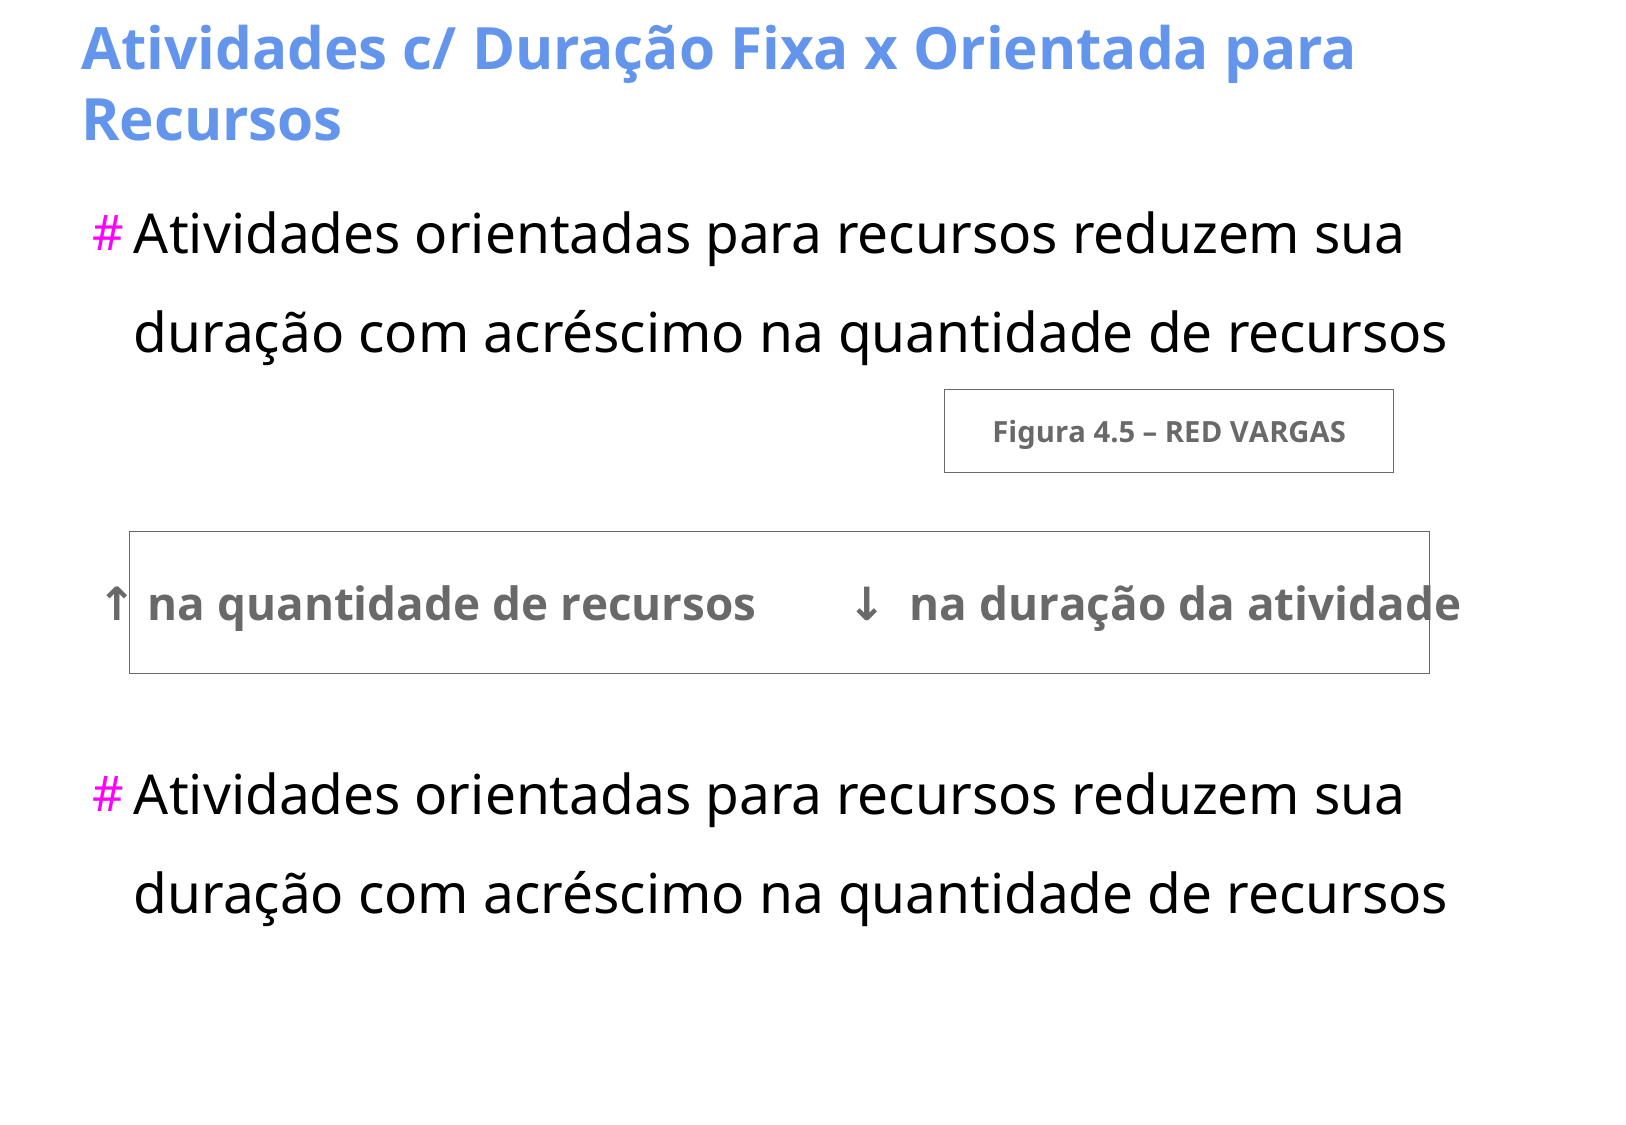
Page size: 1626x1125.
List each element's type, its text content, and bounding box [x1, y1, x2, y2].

title Atividades c/ Duração Fixa x Orientada para Recursos [81, 44, 1544, 119]
text_box ↑ na quantidade de recursos ↓ na duração da atividade [129, 531, 1430, 674]
text_box Figura 4.5 – RED VARGAS [944, 389, 1394, 473]
list Atividades orientadas para recursos reduzem sua duração com acréscimo na quantidade de recursos [81, 726, 1544, 999]
list Atividades orientadas para recursos reduzem sua duração com acréscimo na quantidade de recursos [81, 165, 1544, 438]
